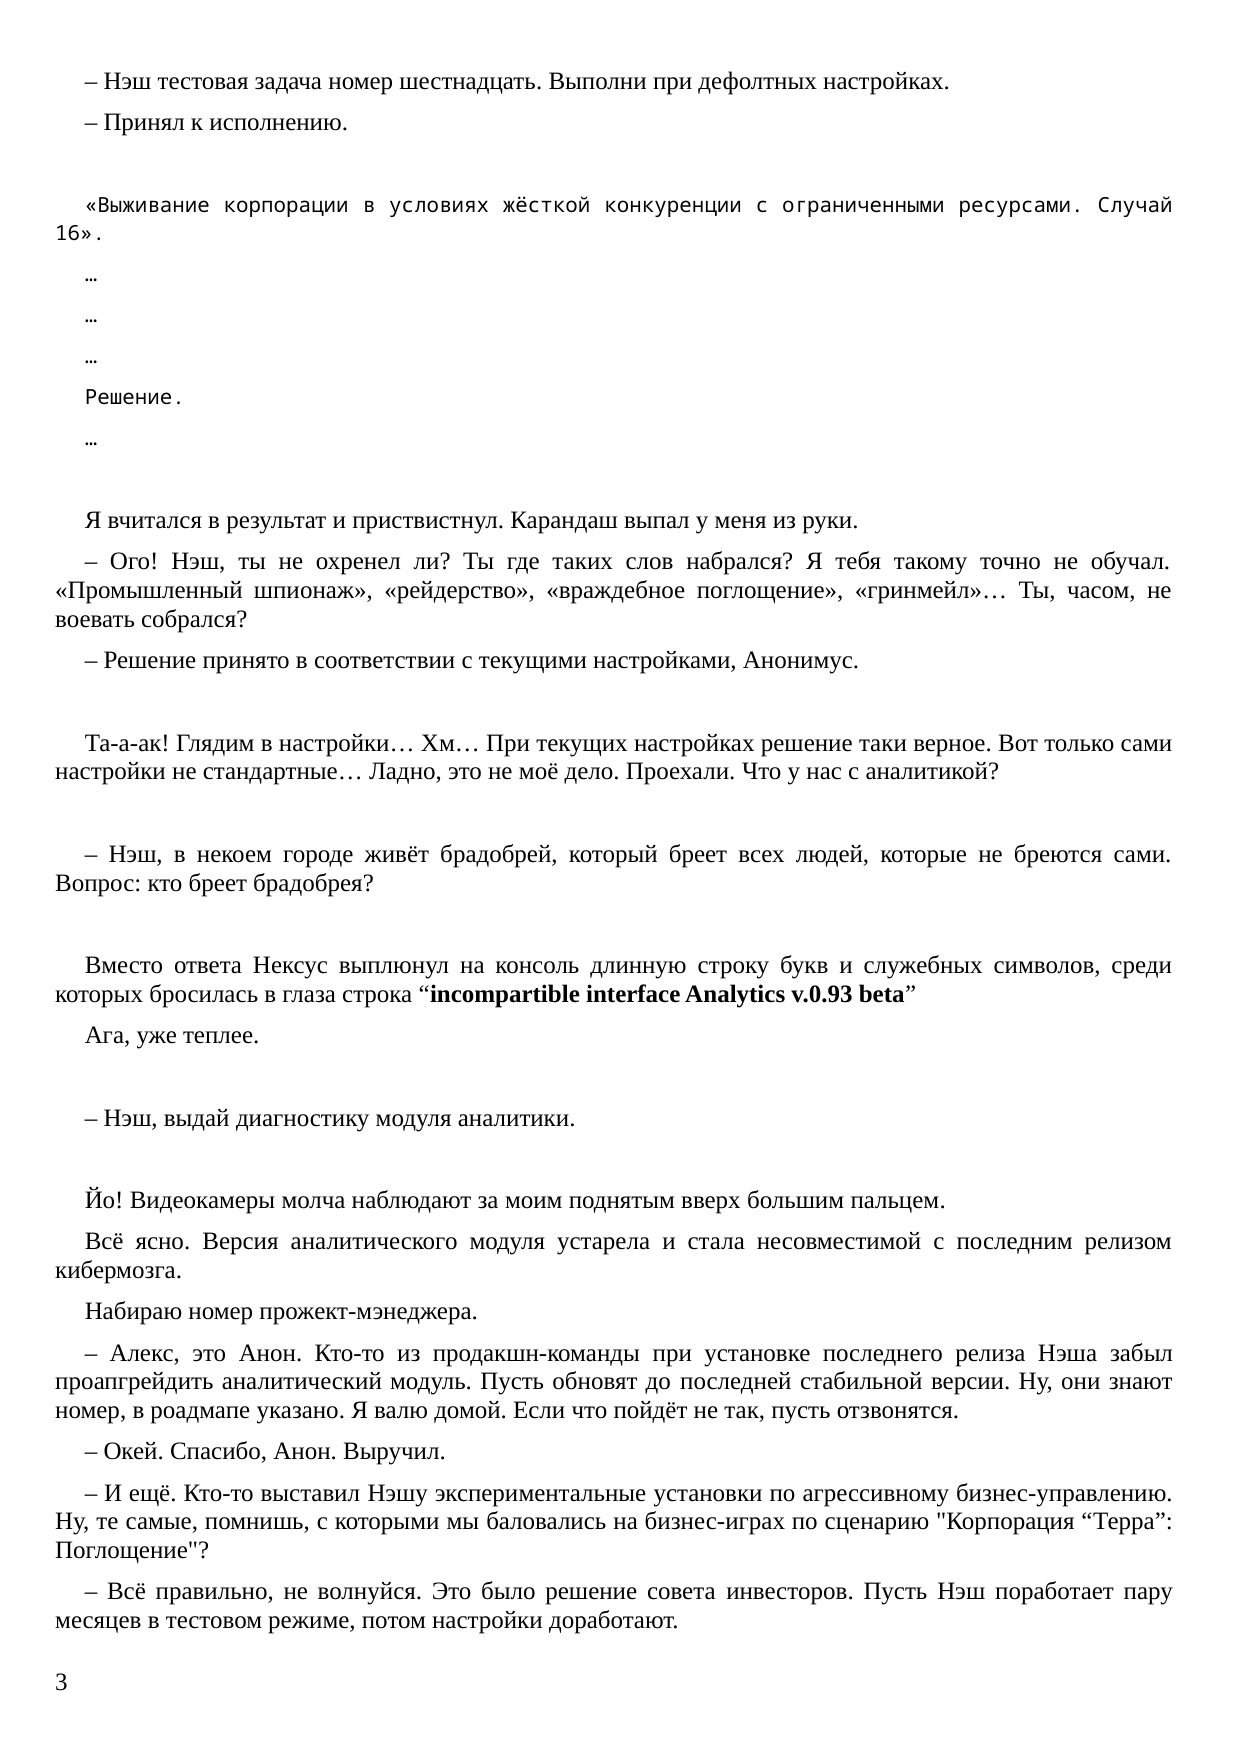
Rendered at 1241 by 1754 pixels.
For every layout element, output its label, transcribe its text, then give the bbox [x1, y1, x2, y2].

text … [55, 300, 1173, 328]
text – Ого! Нэш, ты не охренел ли? Ты где таких слов набрался? Я тебя такому точно не обучал. «Промышленный шпионаж», «рейдерство», «враждебное поглощение», «гринмейл»… Ты, часом, не воевать собрался? [55, 546, 1173, 633]
text – Всё правильно, не волнуйся. Это было решение совета инвесторов. Пусть Нэш поработает пару месяцев в тестовом режиме, потом настройки доработают. [55, 1576, 1173, 1634]
text – Окей. Спасибо, Анон. Выручил. [55, 1436, 1173, 1465]
text – Решение принято в соответствии с текущими настройками, Анонимус. [55, 645, 1173, 674]
text Всё ясно. Версия аналитического модуля устарела и стала несовместимой с последним релизом кибермозга. [55, 1226, 1173, 1284]
text Я вчитался в результат и приствистнул. Карандаш выпал у меня из руки. [55, 505, 1173, 534]
text – Нэш, выдай диагностику модуля аналитики. [55, 1103, 1173, 1131]
text … [55, 259, 1173, 288]
text – И ещё. Кто-то выставил Нэшу экспериментальные установки по агрессивному бизнес-управлению. Ну, те самые, помнишь, с которыми мы баловались на бизнес-играх по сценарию "Корпорация “Терра”: Поглощение"? [55, 1478, 1173, 1564]
text … [55, 423, 1173, 451]
text Решение. [55, 382, 1173, 410]
text Набираю номер прожект-мэнеджера. [55, 1296, 1173, 1325]
text Ага, уже теплее. [55, 1020, 1173, 1049]
text Йо! Видеокамеры молча наблюдают за моим поднятым вверх большим пальцем. [55, 1185, 1173, 1214]
text – Нэш тестовая задача номер шестнадцать. Выполни при дефолтных настройках. [55, 66, 1173, 95]
text … [55, 341, 1173, 369]
text Та-а-ак! Глядим в настройки… Хм… При текущих настройках решение таки верное. Вот только сами настройки не стандартные… Ладно, это не моё дело. Проехали. Что у нас с аналитикой? [55, 728, 1173, 785]
text – Принял к исполнению. [55, 107, 1173, 136]
text Вместо ответа Нексус выплюнул на консоль длинную строку букв и служебных символов, среди которых бросилась в глаза строка “incompartible interface Analytics v.0.93 beta” [55, 950, 1173, 1008]
text – Нэш, в некоем городе живёт брадобрей, который бреет всех людей, которые не бреются сами. Вопрос: кто бреет брадобрея? [55, 839, 1173, 896]
text «Выживание корпорации в условиях жёсткой конкуренции с ограниченными ресурсами. Случай 16». [55, 190, 1173, 247]
text – Алекс, это Анон. Кто-то из продакшн-команды при установке последнего релиза Нэша забыл проапгрейдить аналитический модуль. Пусть обновят до последней стабильной версии. Ну, они знают номер, в роадмапе указано. Я валю домой. Если что пойдёт не так, пусть отзвонятся. [55, 1338, 1173, 1424]
